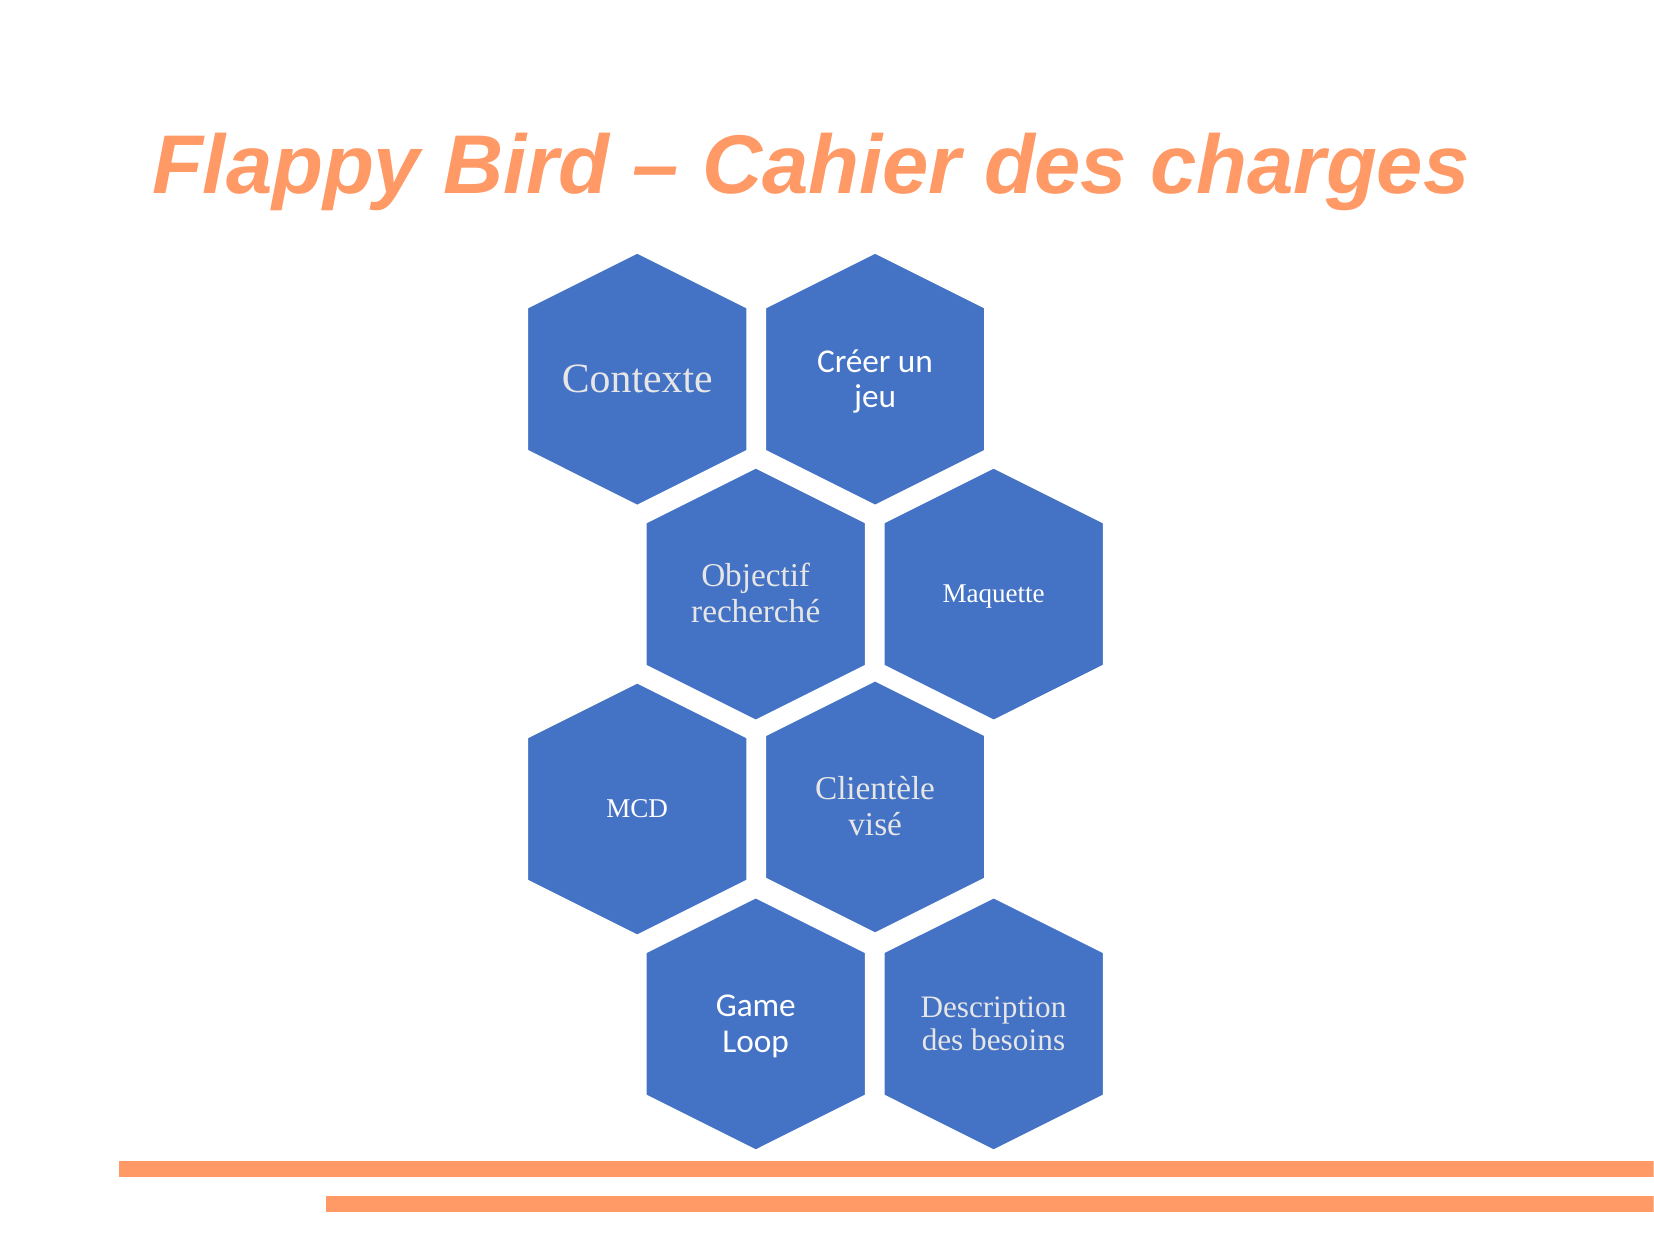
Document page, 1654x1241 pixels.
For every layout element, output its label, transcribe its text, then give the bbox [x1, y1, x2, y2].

text_box Objectif recherché [645, 467, 866, 721]
text_box Description des besoins [883, 897, 1104, 1151]
title Flappy Bird – Cahier des charges [152, 56, 1565, 264]
text_box Game Loop [645, 897, 866, 1151]
text_box Clientèle visé [765, 680, 986, 934]
text_box Maquette [883, 467, 1104, 721]
text_box MCD [527, 682, 748, 936]
text_box Créer un jeu [765, 252, 986, 506]
text_box Contexte [527, 252, 748, 506]
